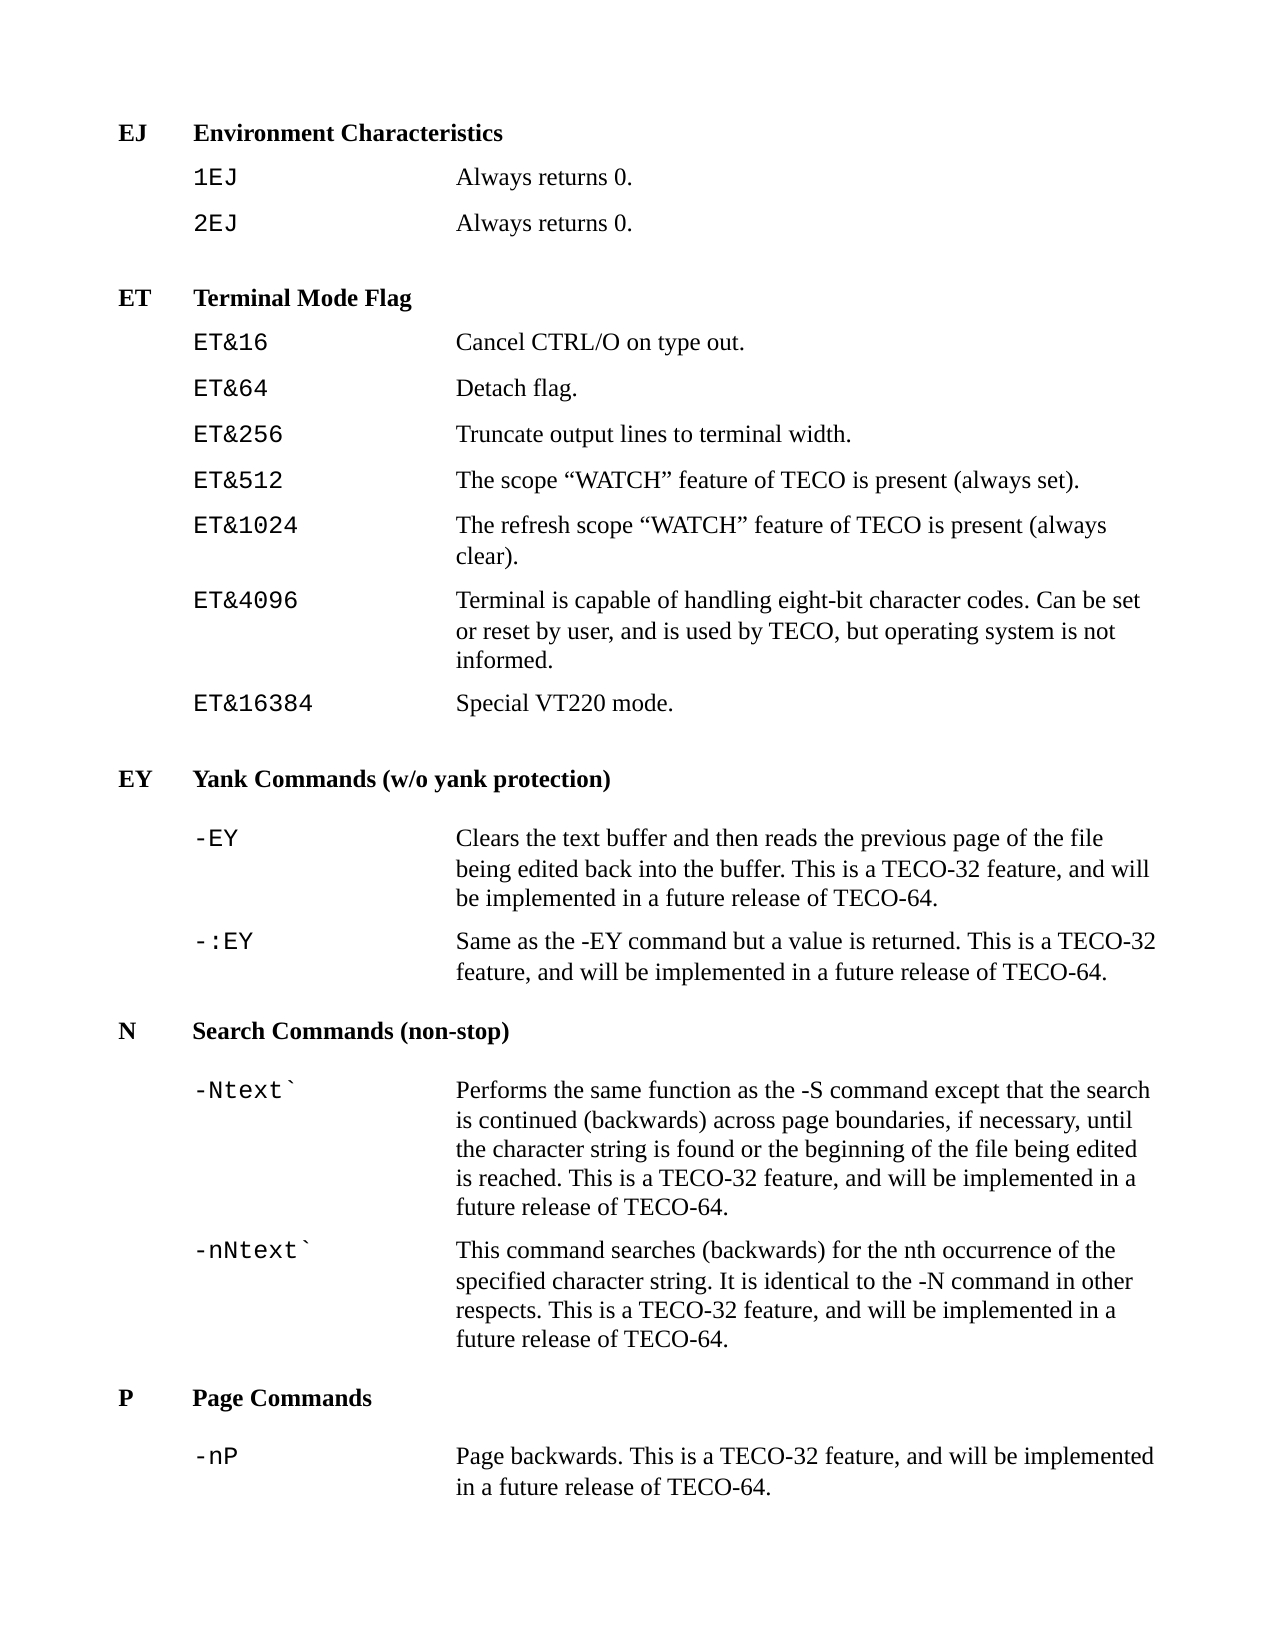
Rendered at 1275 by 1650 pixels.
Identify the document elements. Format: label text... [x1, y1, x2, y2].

text N Search Commands (non-stop) [118, 1016, 1157, 1045]
text P Page Commands [118, 1383, 1157, 1411]
text 1EJ Always returns 0. [193, 162, 1157, 193]
text -nP Page backwards. This is a TECO-32 feature, and will be implemented in a future release of TECO-64. [193, 1441, 1157, 1501]
text ET&256 Truncate output lines to terminal width. [193, 419, 1157, 450]
text ET&16 Cancel CTRL/O on type out. [193, 327, 1157, 358]
text -:EY Same as the -EY command but a value is returned. This is a TECO-32 feature, and will be implemented in a future release of TECO-64. [193, 926, 1157, 986]
text -Ntext` Performs the same function as the -S command except that the search is continued (backwards) across page boundaries, if necessary, until the character string is found or the beginning of the file being edited is reached. This is a TECO-32 feature, and will be implemented in a future release of TECO-64. [193, 1075, 1157, 1221]
text ET&1024 The refresh scope “WATCH” feature of TECO is present (always clear). [193, 511, 1157, 570]
text -EY Clears the text buffer and then reads the previous page of the file being edited back into the buffer. This is a TECO-32 feature, and will be implemented in a future release of TECO-64. [193, 823, 1157, 911]
text -nNtext` This command searches (backwards) for the nth occurrence of the specified character string. It is identical to the -N command in other respects. This is a TECO-32 feature, and will be implemented in a future release of TECO-64. [193, 1236, 1157, 1353]
text EY Yank Commands (w/o yank protection) [118, 764, 1157, 793]
text EJ Environment Characteristics [118, 118, 1157, 147]
text ET Terminal Mode Flag [118, 283, 1157, 312]
text ET&512 The scope “WATCH” feature of TECO is present (always set). [193, 465, 1157, 496]
text ET&16384 Special VT220 mode. [193, 688, 1157, 719]
text ET&4096 Terminal is capable of handling eight-bit character codes. Can be set or reset by user, and is used by TECO, but operating system is not informed. [193, 585, 1157, 673]
text 2EJ Always returns 0. [193, 208, 1157, 238]
text ET&64 Detach flag. [193, 373, 1157, 404]
